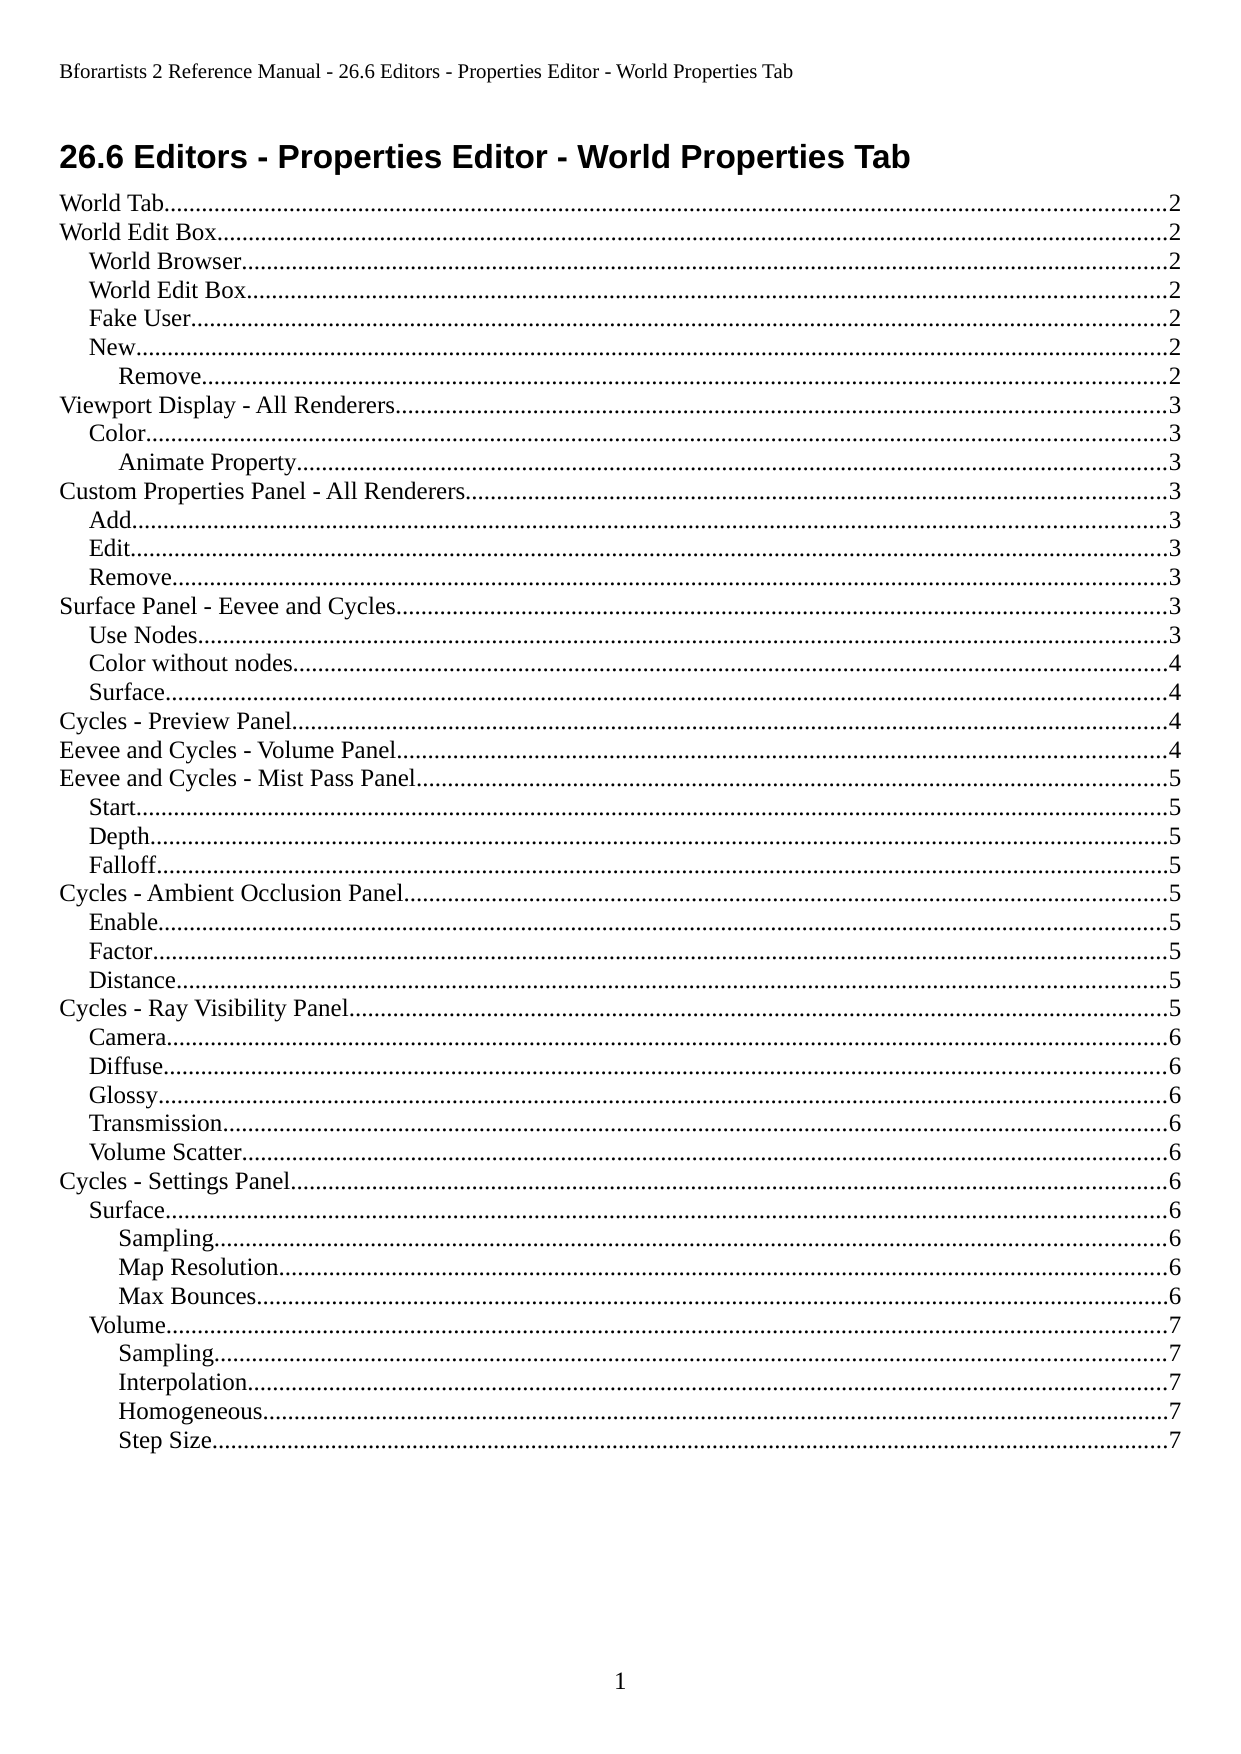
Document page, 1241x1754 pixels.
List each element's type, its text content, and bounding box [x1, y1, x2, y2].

text Transmission 6 [88, 1108, 1181, 1137]
text Depth 5 [88, 821, 1181, 850]
text Cycles - Ray Visibility Panel 5 [59, 993, 1181, 1022]
text Distance 5 [88, 965, 1181, 993]
text Surface Panel - Eevee and Cycles 3 [59, 591, 1181, 620]
text Sampling 7 [118, 1338, 1181, 1367]
text Start 5 [88, 792, 1181, 821]
text World Browser 2 [88, 246, 1181, 275]
text Map Resolution 6 [118, 1252, 1181, 1281]
text Eevee and Cycles - Mist Pass Panel 5 [59, 763, 1181, 792]
text Color 3 [88, 418, 1181, 447]
text Custom Properties Panel - All Renderers 3 [59, 476, 1181, 505]
text Fake User 2 [88, 303, 1181, 332]
text Surface 6 [88, 1195, 1181, 1223]
text Glossy 6 [88, 1080, 1181, 1108]
text Cycles - Settings Panel 6 [59, 1166, 1181, 1195]
text Edit 3 [88, 533, 1181, 562]
text Remove 2 [118, 361, 1181, 390]
text New 2 [88, 332, 1181, 361]
text Color without nodes 4 [88, 648, 1181, 677]
text Camera 6 [88, 1022, 1181, 1051]
text Viewport Display - All Renderers 3 [59, 390, 1181, 418]
text Sampling 6 [118, 1223, 1181, 1252]
text Eevee and Cycles - Volume Panel 4 [59, 735, 1181, 763]
text Volume 7 [88, 1310, 1181, 1338]
text Cycles - Preview Panel 4 [59, 706, 1181, 735]
text Animate Property 3 [118, 447, 1181, 476]
text Enable 5 [88, 907, 1181, 936]
text Interpolation 7 [118, 1367, 1181, 1396]
text World Edit Box 2 [88, 275, 1181, 303]
text Add 3 [88, 505, 1181, 533]
text World Edit Box 2 [59, 217, 1181, 246]
text Step Size 7 [118, 1425, 1181, 1453]
text Max Bounces 6 [118, 1281, 1181, 1310]
text Volume Scatter 6 [88, 1137, 1181, 1166]
subtitle 26.6 Editors - Properties Editor - World Properties Tab [59, 138, 1181, 176]
text Use Nodes 3 [88, 620, 1181, 648]
text Homogeneous 7 [118, 1396, 1181, 1425]
text Remove 3 [88, 562, 1181, 591]
text World Tab 2 [59, 188, 1181, 217]
text Diffuse 6 [88, 1051, 1181, 1080]
text Falloff 5 [88, 850, 1181, 878]
text Surface 4 [88, 677, 1181, 706]
text Factor 5 [88, 936, 1181, 965]
text Cycles - Ambient Occlusion Panel 5 [59, 878, 1181, 907]
